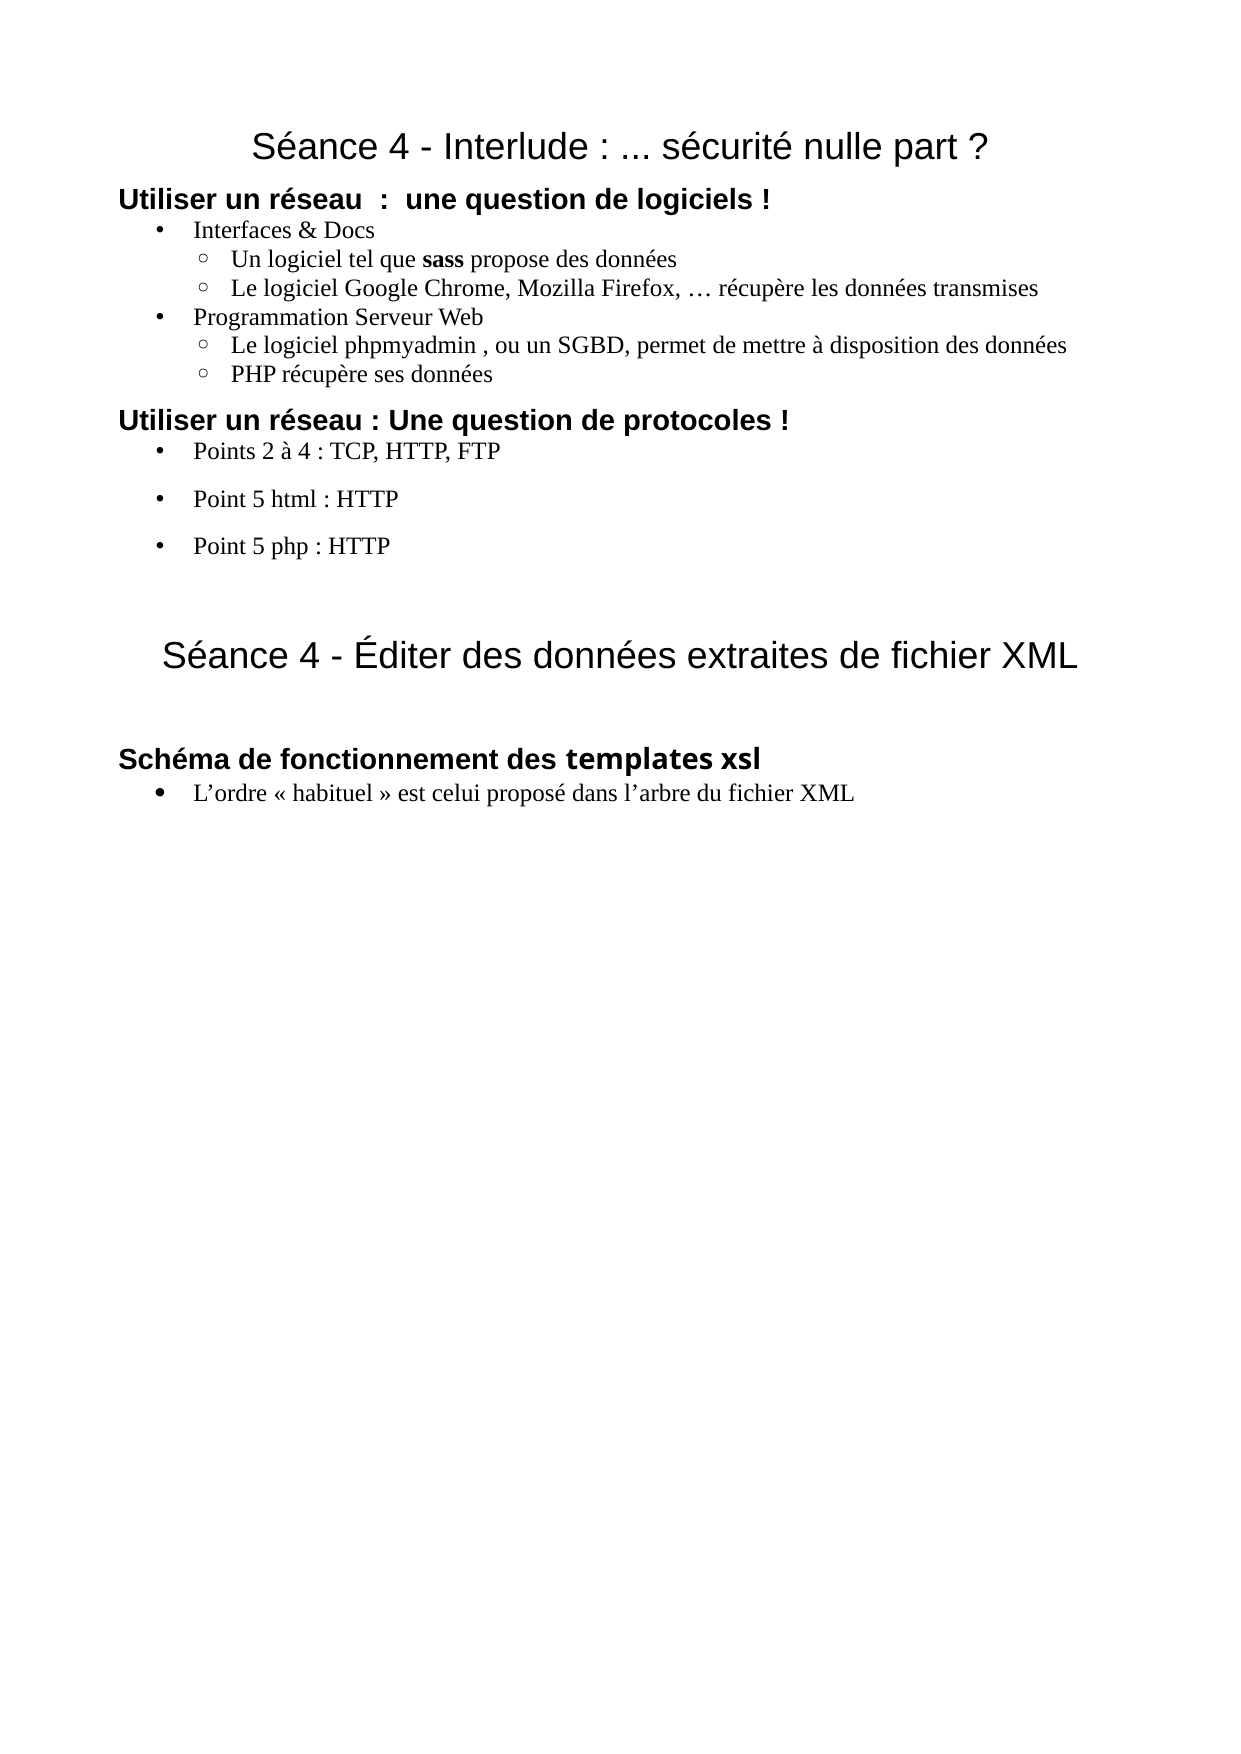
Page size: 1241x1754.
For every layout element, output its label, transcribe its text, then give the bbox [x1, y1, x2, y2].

subtitle Utiliser un réseau : une question de logiciels ! [118, 182, 1122, 216]
text Séance 4 - Éditer des données extraites de fichier XML [118, 633, 1122, 676]
text Séance 4 - Interlude : ... sécurité nulle part ? [118, 124, 1122, 167]
list Programmation Serveur Web [156, 302, 1122, 331]
list PHP récupère ses données [193, 359, 1122, 388]
subtitle Schéma de fonctionnement des templates xsl [118, 738, 1122, 778]
list Points 2 à 4 : TCP, HTTP, FTP [156, 436, 1122, 465]
list L’ordre « habituel » est celui proposé dans l’arbre du fichier XML [156, 778, 1122, 807]
list Un logiciel tel que sass propose des données [193, 244, 1122, 273]
list Point 5 html : HTTP [156, 484, 1122, 513]
list Interfaces & Docs [156, 216, 1122, 244]
list Point 5 php : HTTP [156, 531, 1122, 560]
subtitle Utiliser un réseau : Une question de protocoles ! [118, 403, 1122, 436]
list Le logiciel Google Chrome, Mozilla Firefox, … récupère les données transmises [193, 273, 1122, 302]
list Le logiciel phpmyadmin , ou un SGBD, permet de mettre à disposition des données [193, 331, 1122, 359]
